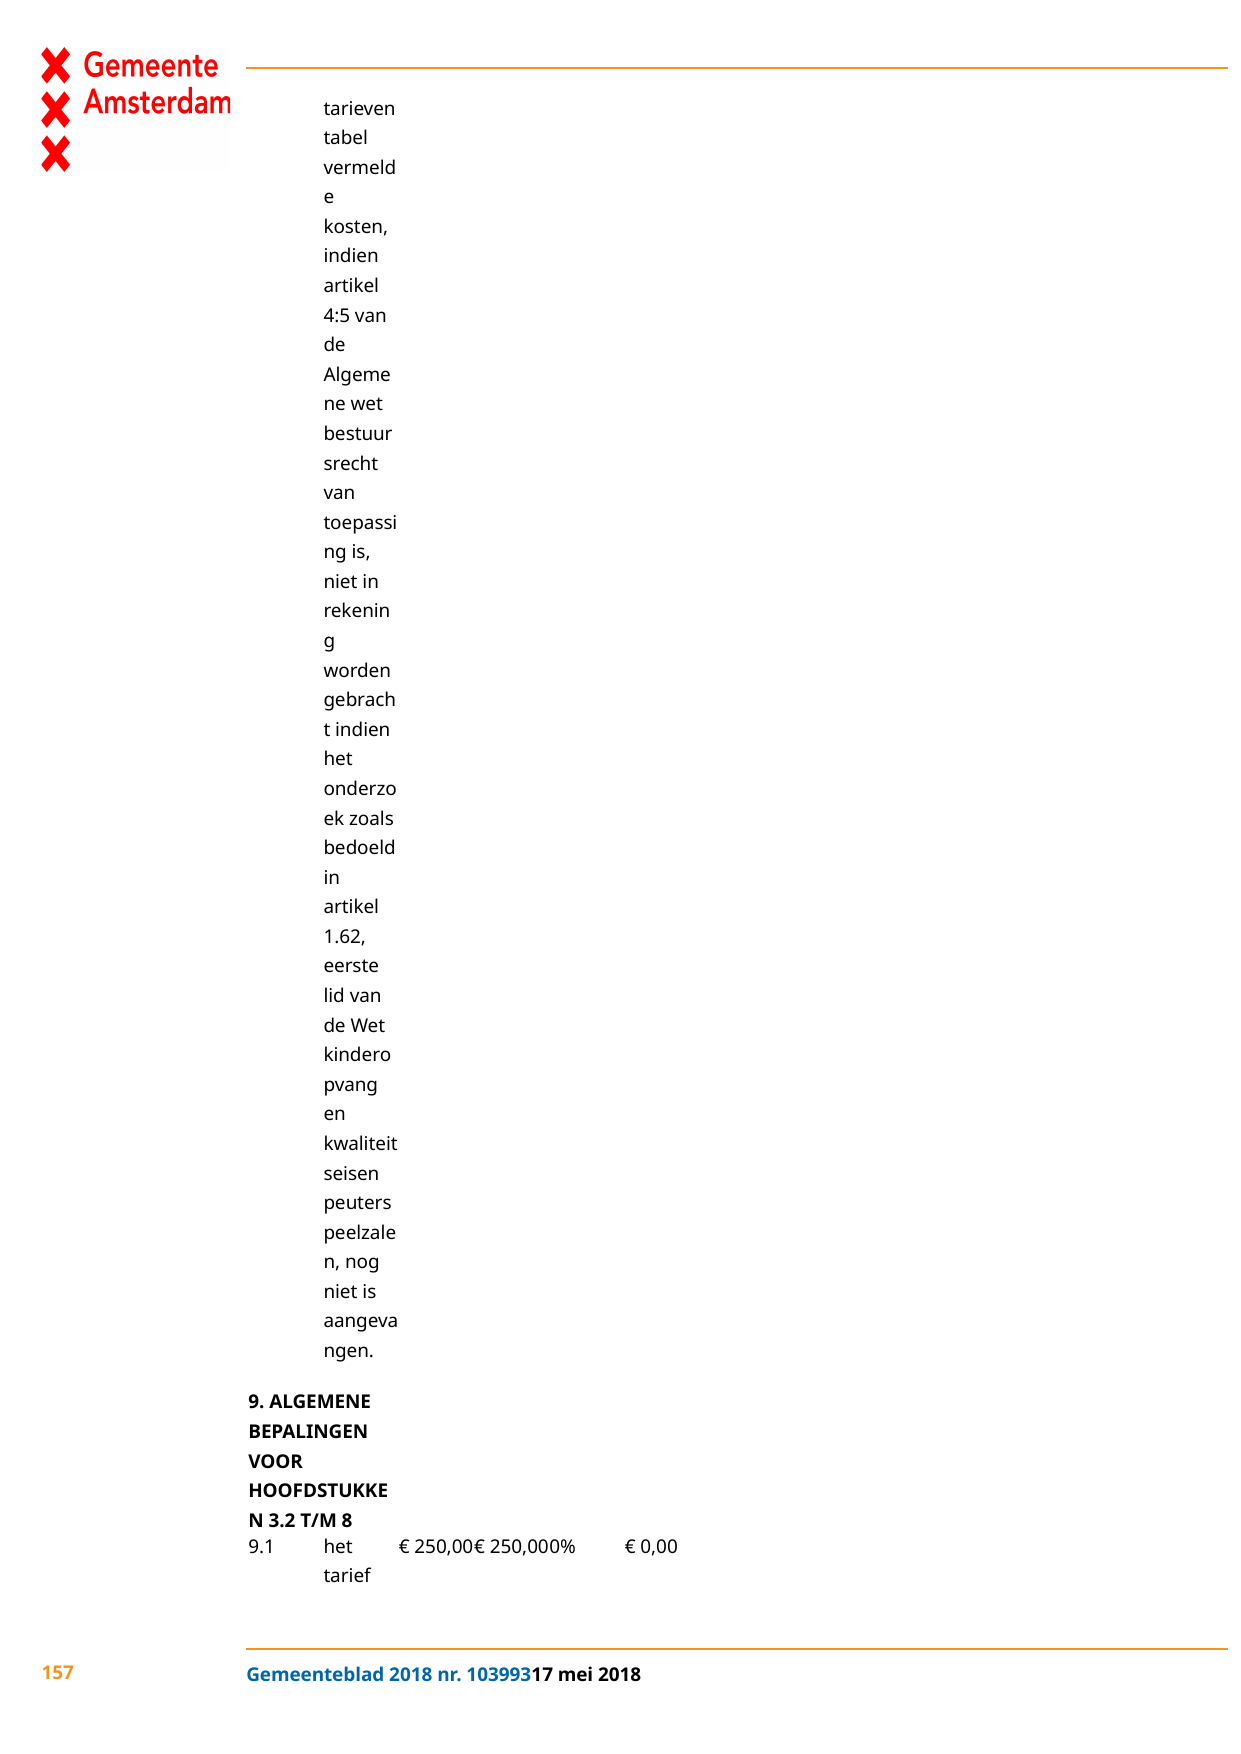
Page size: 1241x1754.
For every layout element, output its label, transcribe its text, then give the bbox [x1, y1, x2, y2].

table_cell [474, 1389, 549, 1533]
table_cell [625, 95, 700, 1363]
table_cell 0% [549, 1533, 624, 1588]
table_cell 9. ALGEMENE BEPALINGEN VOOR HOOFDSTUKKEN 3.2 T/M 8 [248, 1389, 398, 1533]
table_cell [549, 1363, 624, 1389]
table_cell € 250,00 [474, 1533, 549, 1588]
table_cell [474, 95, 549, 1363]
table_cell het tarief [323, 1533, 398, 1588]
table_cell [248, 95, 323, 1363]
table_cell [474, 1363, 549, 1389]
table_cell 9.1 [248, 1533, 323, 1588]
table_cell [549, 95, 624, 1363]
table_cell € 0,00 [625, 1533, 700, 1588]
table_cell [549, 1389, 624, 1533]
table_cell [625, 1363, 700, 1389]
table_cell [625, 1389, 700, 1533]
table_cell [323, 1363, 398, 1389]
table_cell [399, 1363, 474, 1389]
table_cell [399, 1389, 474, 1533]
picture [41, 47, 231, 172]
table_cell [399, 95, 474, 1363]
table_cell tarieventabel vermelde kosten, indien artikel 4:5 van de Algemene wet bestuursrecht van toepassing is, niet in rekening worden gebracht indien het onderzoek zoals bedoeld in artikel 1.62, eerste lid van de Wet kinderopvang en kwaliteitseisen peuterspeelzalen, nog niet is aangevangen. [323, 95, 398, 1363]
table_cell [248, 1363, 323, 1389]
table_cell € 250,00 [399, 1533, 474, 1588]
